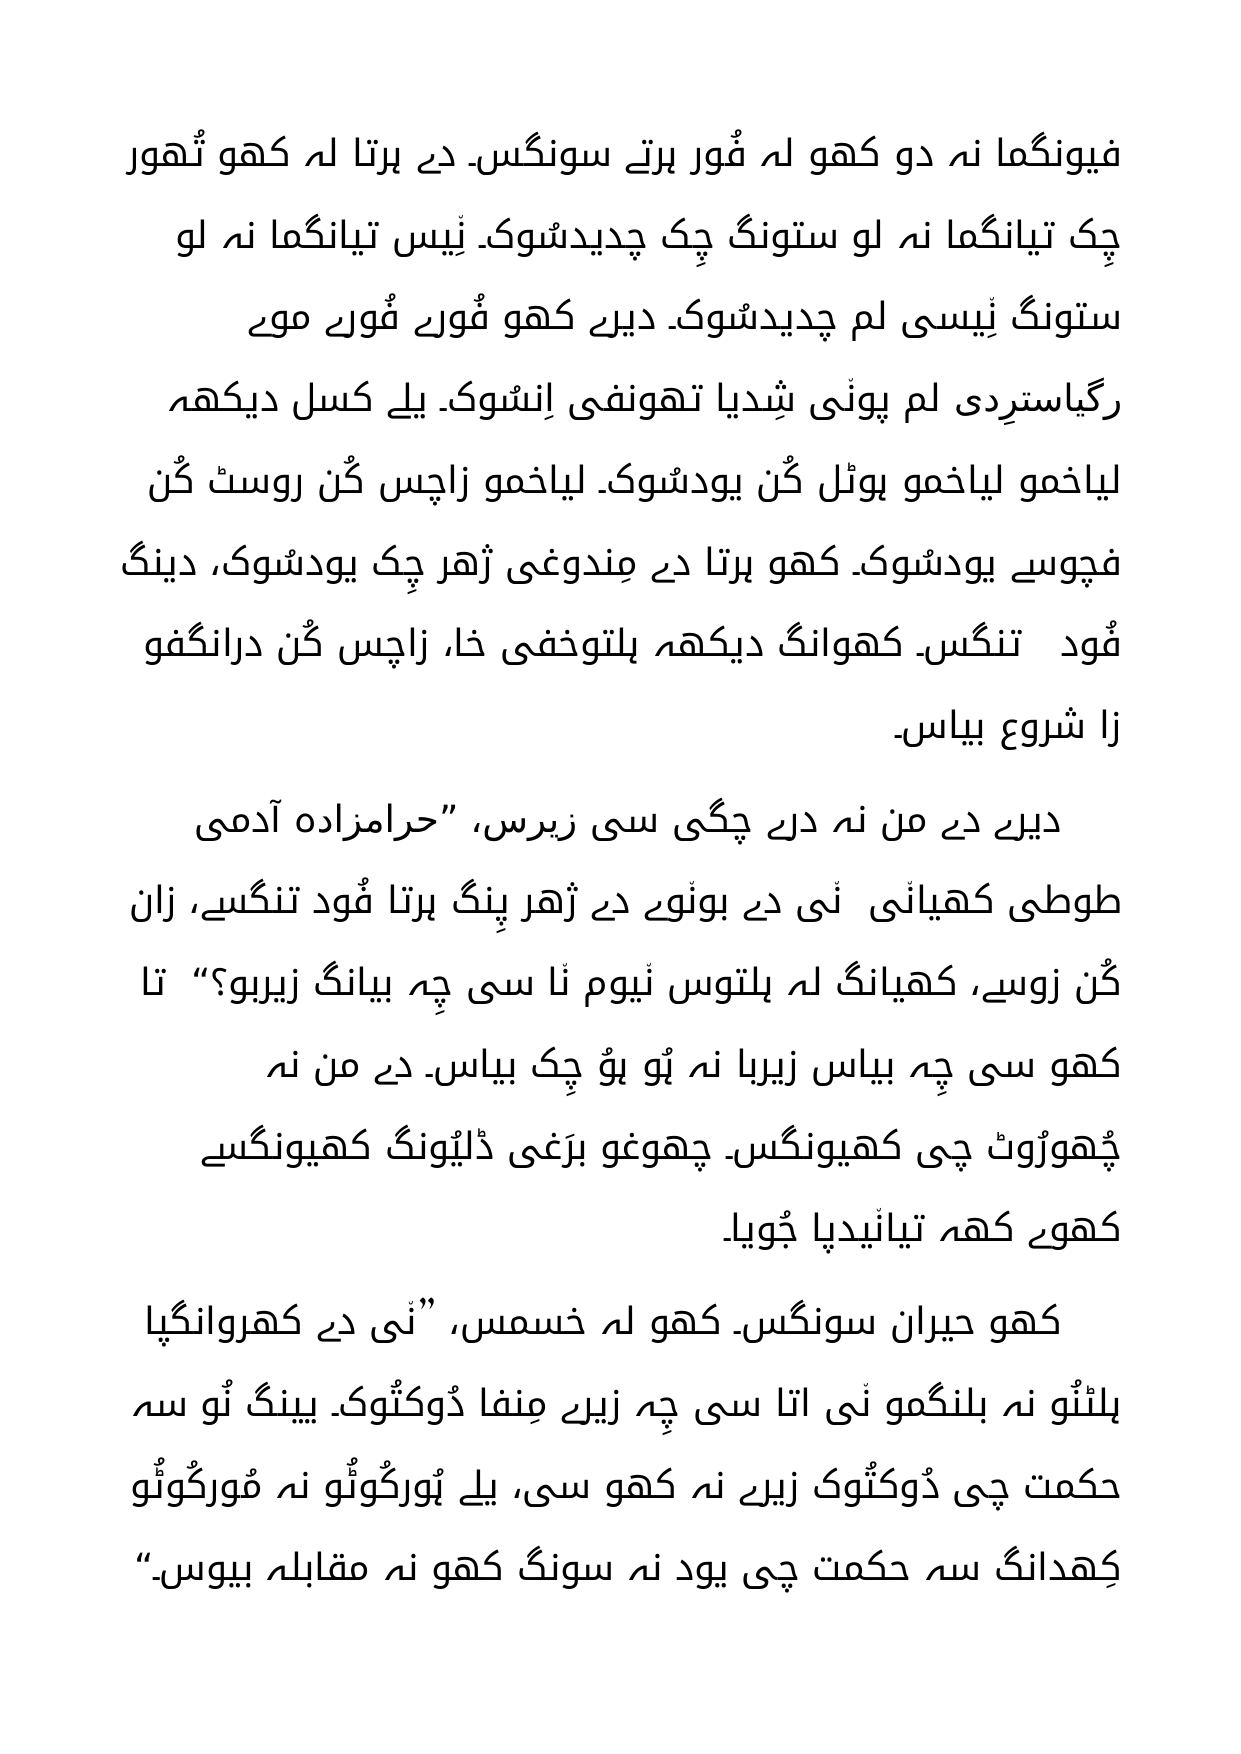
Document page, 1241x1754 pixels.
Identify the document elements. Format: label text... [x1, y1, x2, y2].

text فیونگما نہ دو کھو لہ فُور ہرتے سونگس۔ دے ہرتا لہ کھو تُھور چِک تیانگما نہ لو ستونگ چِک چدیدسُوک۔ نِ٘یس تیانگما نہ لو ستونگ نِ٘یسی لم چدیدسُوک۔ دیرے کھو فُورے فُورے موے رگیاسترِدی لم پون٘ی شِدیا تھونفی اِنسُوک۔ یلے کسل دیکھہ لیاخمو لیاخمو ہوٹل کُن یودسُوک۔ لیاخمو زاچس کُن روسٹ کُن فچوسے یودسُوک۔ کھو ہرتا دے مِندوغی ژھر چِک یودسُوک، دینگ فُود تنگس۔ کھوانگ دیکھہ ہلتوخفی خا، زاچس کُن درانگفو زا شروع بیاس۔ [118, 118, 1122, 762]
text کھو حیران سونگس۔ کھو لہ خسمس، ”ن٘ی دے کھروانگپا ہلٹنُو نہ بلنگمو ن٘ی اتا سی چِہ زیرے مِنفا دُوکتُوک۔ یینگ نُو سہ حکمت چی دُوکتُوک زیرے نہ کھو سی، یلے ہُورکُوٹُو نہ مُورکُوٹُو کِھدانگ سہ حکمت چی یود نہ سونگ کھو نہ مقابلہ بیوس۔“ [118, 1286, 1122, 1603]
text دیرے دے من نہ درے چگی سی زیرس، ”حرامزادہ آدمی طوطی کھیان٘ی ن٘ی دے بون٘وے دے ژھر پِنگ ہرتا فُود تنگسے، زان کُن زوسے، کھیانگ لہ ہلتوس ن٘یوم ن٘ا سی چِہ بیانگ زیربو؟“ تا کھو سی چِہ بیاس زیربا نہ ہُو ہوُ چِک بیاس۔ دے من نہ چُھورُوٹ چی کھیونگس۔ چھوغو برَغی ڈلیُونگ کھیونگسے کھوے کھہ تیان٘یدپا جُویا۔ [118, 784, 1122, 1264]
